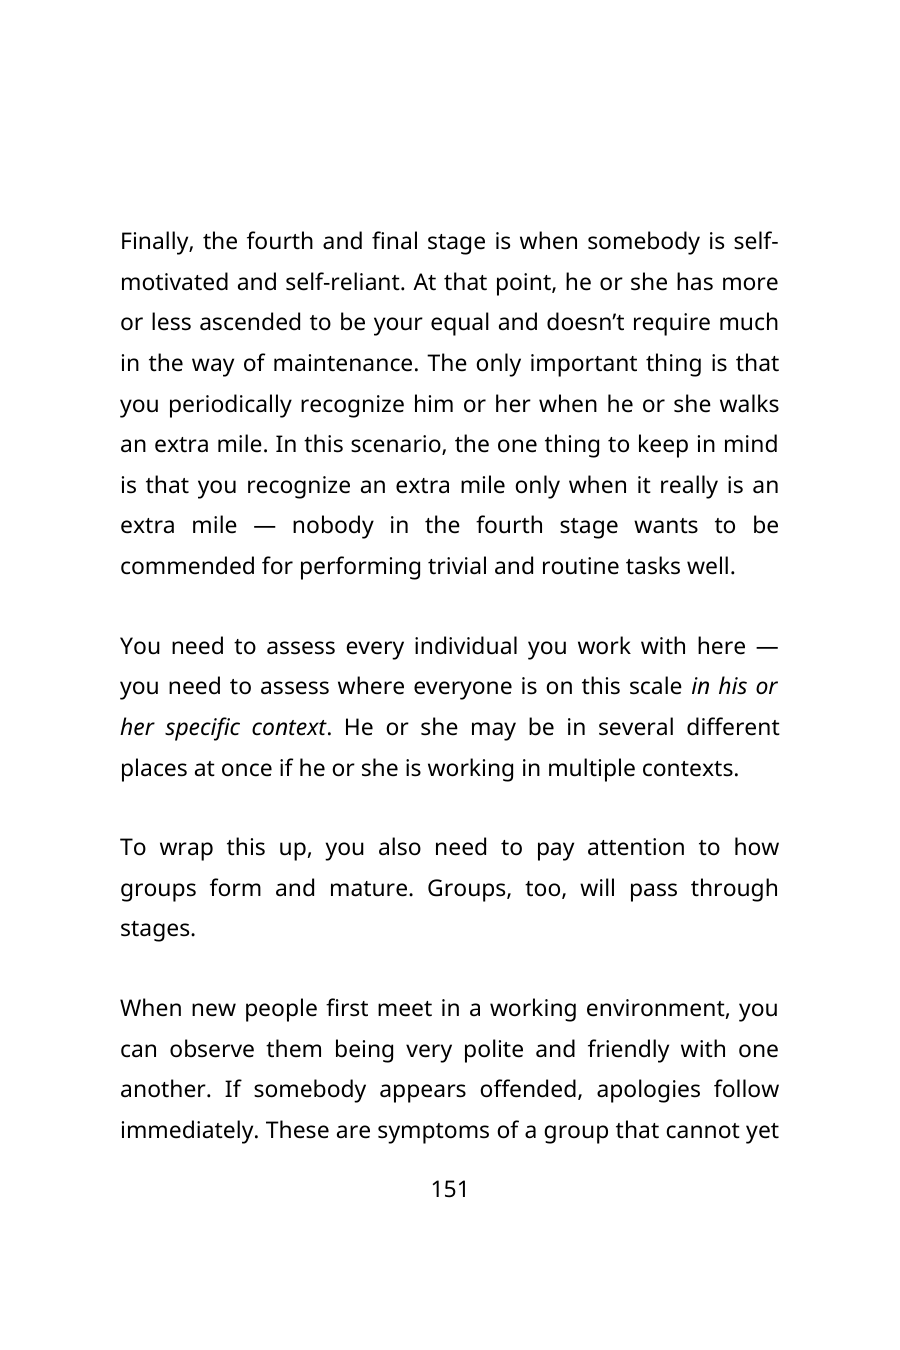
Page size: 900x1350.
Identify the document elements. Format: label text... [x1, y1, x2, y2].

text Finally, the fourth and final stage is when somebody is self-motivated and self-reliant. At that point, he or she has more or less ascended to be your equal and doesn’t require much in the way of maintenance. The only important thing is that you periodically recognize him or her when he or she walks an extra mile. In this scenario, the one thing to keep in mind is that you recognize an extra mile only when it really is an extra mile — nobody in the fourth stage wants to be commended for performing trivial and routine tasks well. [120, 225, 780, 581]
text To wrap this up, you also need to pay attention to how groups form and mature. Groups, too, will pass through stages. [120, 831, 780, 943]
text When new people first meet in a working environment, you can observe them being very polite and friendly with one another. If somebody appears offended, apologies follow immediately. These are symptoms of a group that cannot yet [120, 992, 780, 1145]
text You need to assess every individual you work with here — you need to assess where everyone is on this scale in his or her specific context. He or she may be in several different places at once if he or she is working in multiple contexts. [120, 629, 780, 783]
